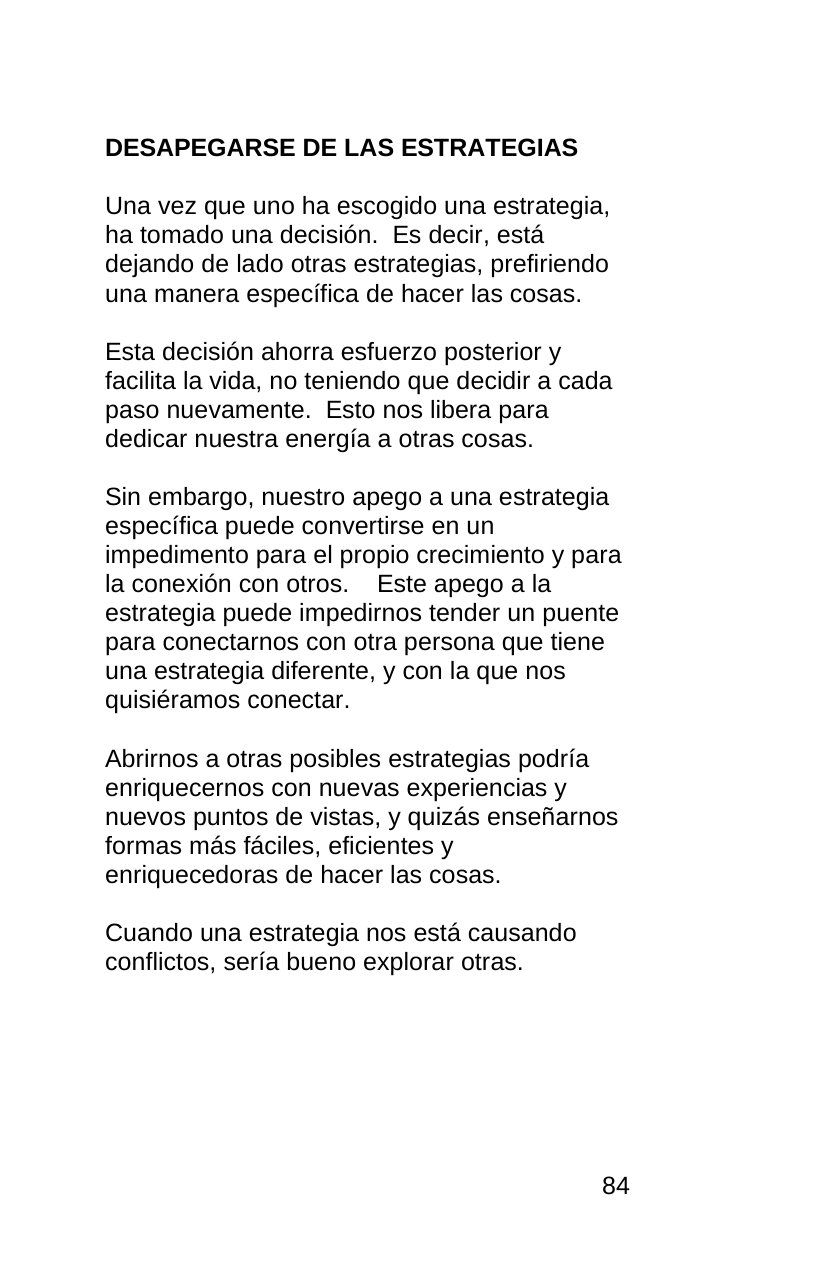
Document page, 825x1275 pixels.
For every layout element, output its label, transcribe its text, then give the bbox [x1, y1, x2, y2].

text Una vez que uno ha escogido una estrategia, ha tomado una decisión. Es decir, está dejando de lado otras estrategias, prefiriendo una manera específica de hacer las cosas. [105, 191, 630, 307]
text Abrirnos a otras posibles estrategias podría enriquecernos con nuevas experiencias y nuevos puntos de vistas, y quizás enseñarnos formas más fáciles, eficientes y enriquecedoras de hacer las cosas. [105, 743, 630, 889]
text DESAPEGARSE DE LAS ESTRATEGIAS [105, 133, 630, 162]
text Sin embargo, nuestro apego a una estrategia específica puede convertirse en un impedimento para el propio crecimiento y para la conexión con otros. Este apego a la estrategia puede impedirnos tender un puente para conectarnos con otra persona que tiene una estrategia diferente, y con la que nos quisiéramos conectar. [105, 482, 630, 714]
text Cuando una estrategia nos está causando conflictos, sería bueno explorar otras. [105, 918, 630, 976]
text Esta decisión ahorra esfuerzo posterior y facilita la vida, no teniendo que decidir a cada paso nuevamente. Esto nos libera para dedicar nuestra energía a otras cosas. [105, 337, 630, 453]
